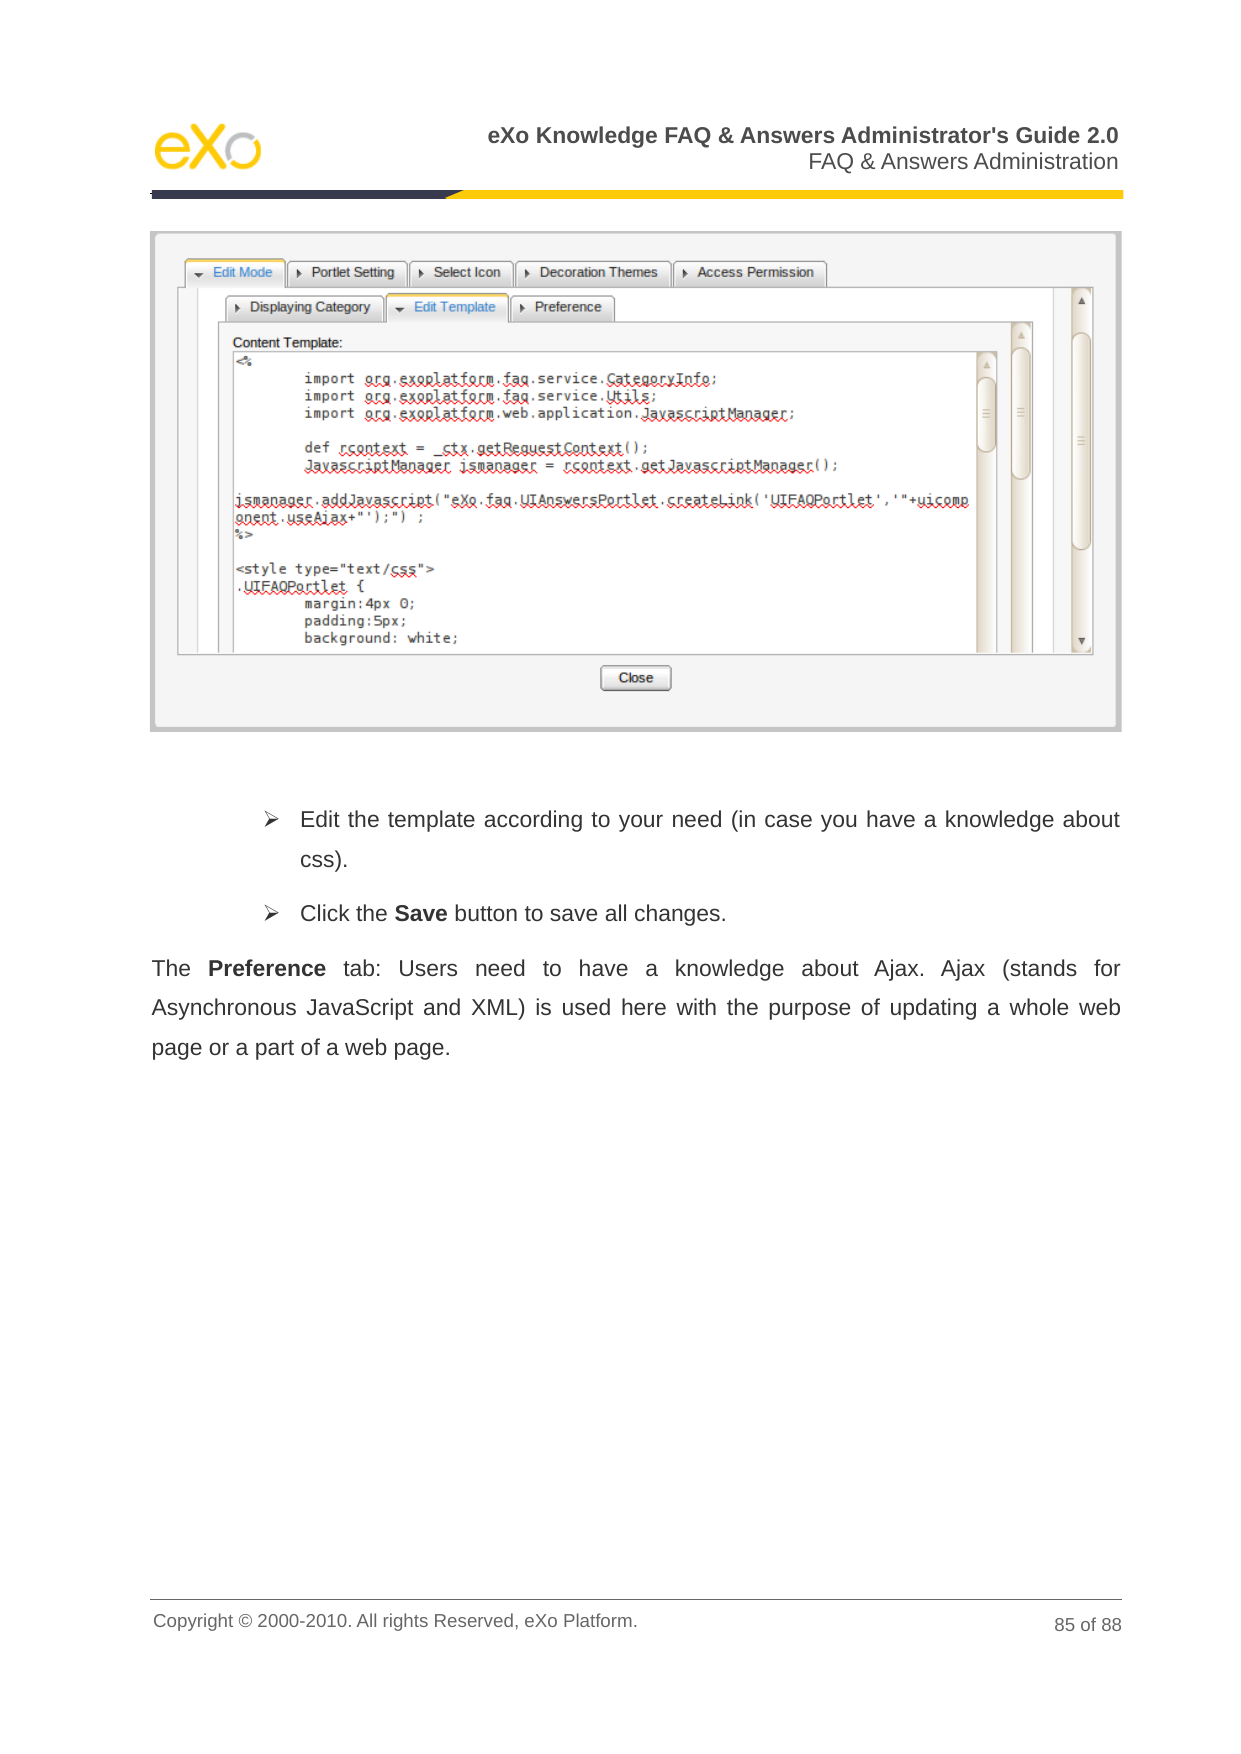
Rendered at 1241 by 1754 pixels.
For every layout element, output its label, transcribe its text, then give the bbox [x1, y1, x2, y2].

picture [155, 123, 262, 170]
list Edit the template according to your need (in case you have a knowledge about css). [262, 806, 1122, 872]
list The Preference tab: Users need to have a knowledge about Ajax. Ajax (stands for Asynchronous JavaScript and XML) is used here with the purpose of updating a whole web page or a part of a web page. [114, 955, 1122, 1060]
picture [149, 231, 1122, 732]
list Click the Save button to save all changes. [262, 900, 1122, 927]
picture [151, 190, 1124, 199]
